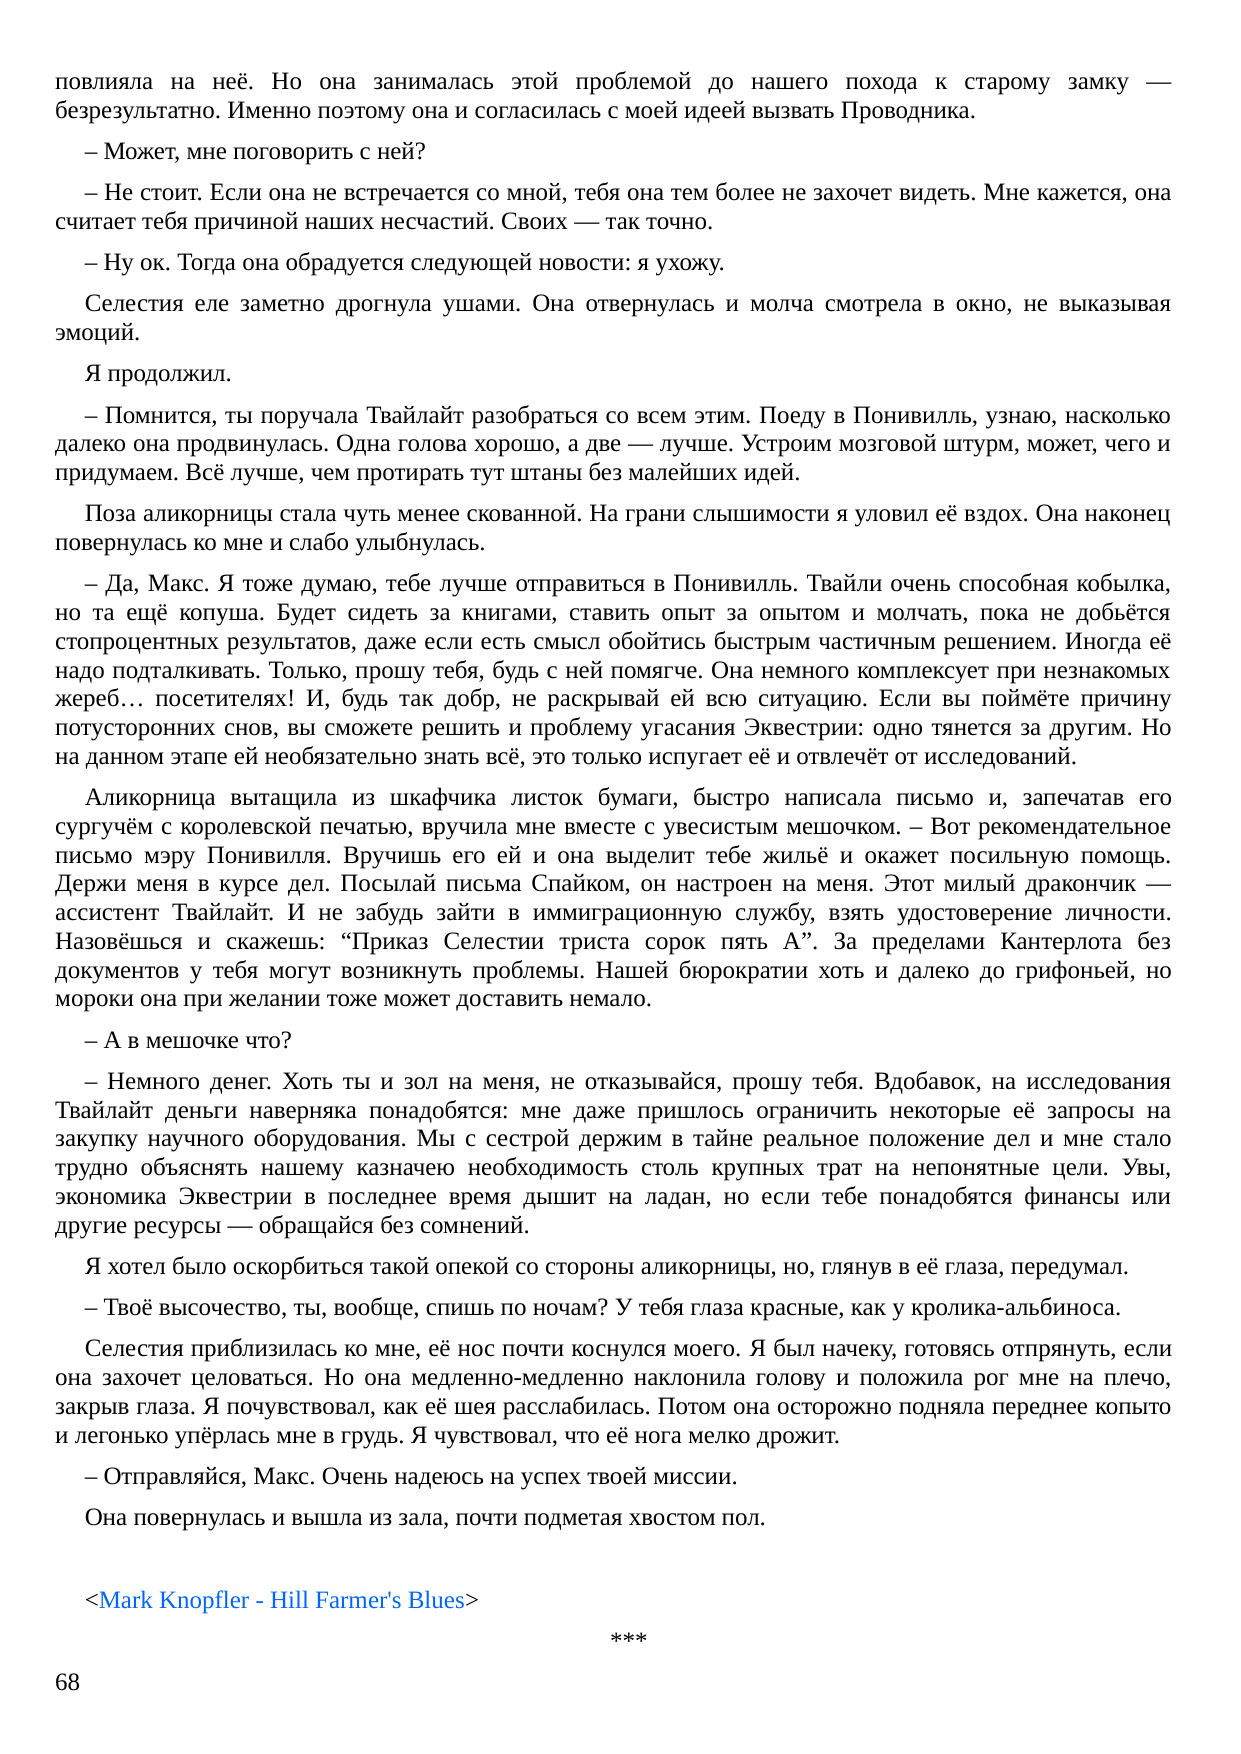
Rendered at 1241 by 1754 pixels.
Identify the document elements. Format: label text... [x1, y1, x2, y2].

text – А в мешочке что? [55, 1025, 1173, 1053]
text Я хотел было оскорбиться такой опекой со стороны аликорницы, но, глянув в её глаза, передумал. [55, 1251, 1173, 1280]
text – Не стоит. Если она не встречается со мной, тебя она тем более не захочет видеть. Мне кажется, она считает тебя причиной наших несчастий. Своих — так точно. [55, 177, 1173, 235]
text – Ну ок. Тогда она обрадуется следующей новости: я ухожу. [55, 247, 1173, 276]
text *** [55, 1626, 1173, 1655]
text – Немного денег. Хоть ты и зол на меня, не отказывайся, прошу тебя. Вдобавок, на исследования Твайлайт деньги наверняка понадобятся: мне даже пришлось ограничить некоторые её запросы на закупку научного оборудования. Мы с сестрой держим в тайне реальное положение дел и мне стало трудно объяснять нашему казначею необходимость столь крупных трат на непонятные цели. Увы, экономика Эквестрии в последнее время дышит на ладан, но если тебе понадобятся финансы или другие ресурсы — обращайся без сомнений. [55, 1066, 1173, 1238]
text Я продолжил. [55, 358, 1173, 387]
text Она повернулась и вышла из зала, почти подметая хвостом пол. [55, 1502, 1173, 1531]
text Селестия еле заметно дрогнула ушами. Она отвернулась и молча смотрела в окно, не выказывая эмоций. [55, 288, 1173, 346]
text повлияла на неё. Но она занималась этой проблемой до нашего похода к старому замку — безрезультатно. Именно поэтому она и согласилась с моей идеей вызвать Проводника. [55, 66, 1173, 123]
text Селестия приблизилась ко мне, её нос почти коснулся моего. Я был начеку, готовясь отпрянуть, если она захочет целоваться. Но она медленно-медленно наклонила голову и положила рог мне на плечо, закрыв глаза. Я почувствовал, как её шея расслабилась. Потом она осторожно подняла переднее копыто и легонько упёрлась мне в грудь. Я чувствовал, что её нога мелко дрожит. [55, 1333, 1173, 1448]
text – Помнится, ты поручала Твайлайт разобраться со всем этим. Поеду в Понивилль, узнаю, насколько далеко она продвинулась. Одна голова хорошо, а две — лучше. Устроим мозговой штурм, может, чего и придумаем. Всё лучше, чем протирать тут штаны без малейших идей. [55, 400, 1173, 486]
text Поза аликорницы стала чуть менее скованной. На грани слышимости я уловил её вздох. Она наконец повернулась ко мне и слабо улыбнулась. [55, 498, 1173, 556]
text – Может, мне поговорить с ней? [55, 136, 1173, 165]
text – Отправляйся, Макс. Очень надеюсь на успех твоей миссии. [55, 1461, 1173, 1490]
text <Mark Knopfler - Hill Farmer's Blues> [55, 1585, 1173, 1613]
text – Да, Макс. Я тоже думаю, тебе лучше отправиться в Понивилль. Твайли очень способная кобылка, но та ещё копуша. Будет сидеть за книгами, ставить опыт за опытом и молчать, пока не добьётся стопроцентных результатов, даже если есть смысл обойтись быстрым частичным решением. Иногда её надо подталкивать. Только, прошу тебя, будь с ней помягче. Она немного комплексует при незнакомых жереб… посетителях! И, будь так добр, не раскрывай ей всю ситуацию. Если вы поймёте причину потусторонних снов, вы сможете решить и проблему угасания Эквестрии: одно тянется за другим. Но на данном этапе ей необязательно знать всё, это только испугает её и отвлечёт от исследований. [55, 568, 1173, 770]
text Аликорница вытащила из шкафчика листок бумаги, быстро написала письмо и, запечатав его сургучём с королевской печатью, вручила мне вместе с увесистым мешочком. – Вот рекомендательное письмо мэру Понивилля. Вручишь его ей и она выделит тебе жильё и окажет посильную помощь. Держи меня в курсе дел. Посылай письма Спайком, он настроен на меня. Этот милый дракончик — ассистент Твайлайт. И не забудь зайти в иммиграционную службу, взять удостоверение личности. Назовёшься и скажешь: “Приказ Селестии триста сорок пять А”. За пределами Кантерлота без документов у тебя могут возникнуть проблемы. Нашей бюрократии хоть и далеко до грифоньей, но мороки она при желании тоже может доставить немало. [55, 782, 1173, 1012]
text – Твоё высочество, ты, вообще, спишь по ночам? У тебя глаза красные, как у кролика-альбиноса. [55, 1292, 1173, 1321]
